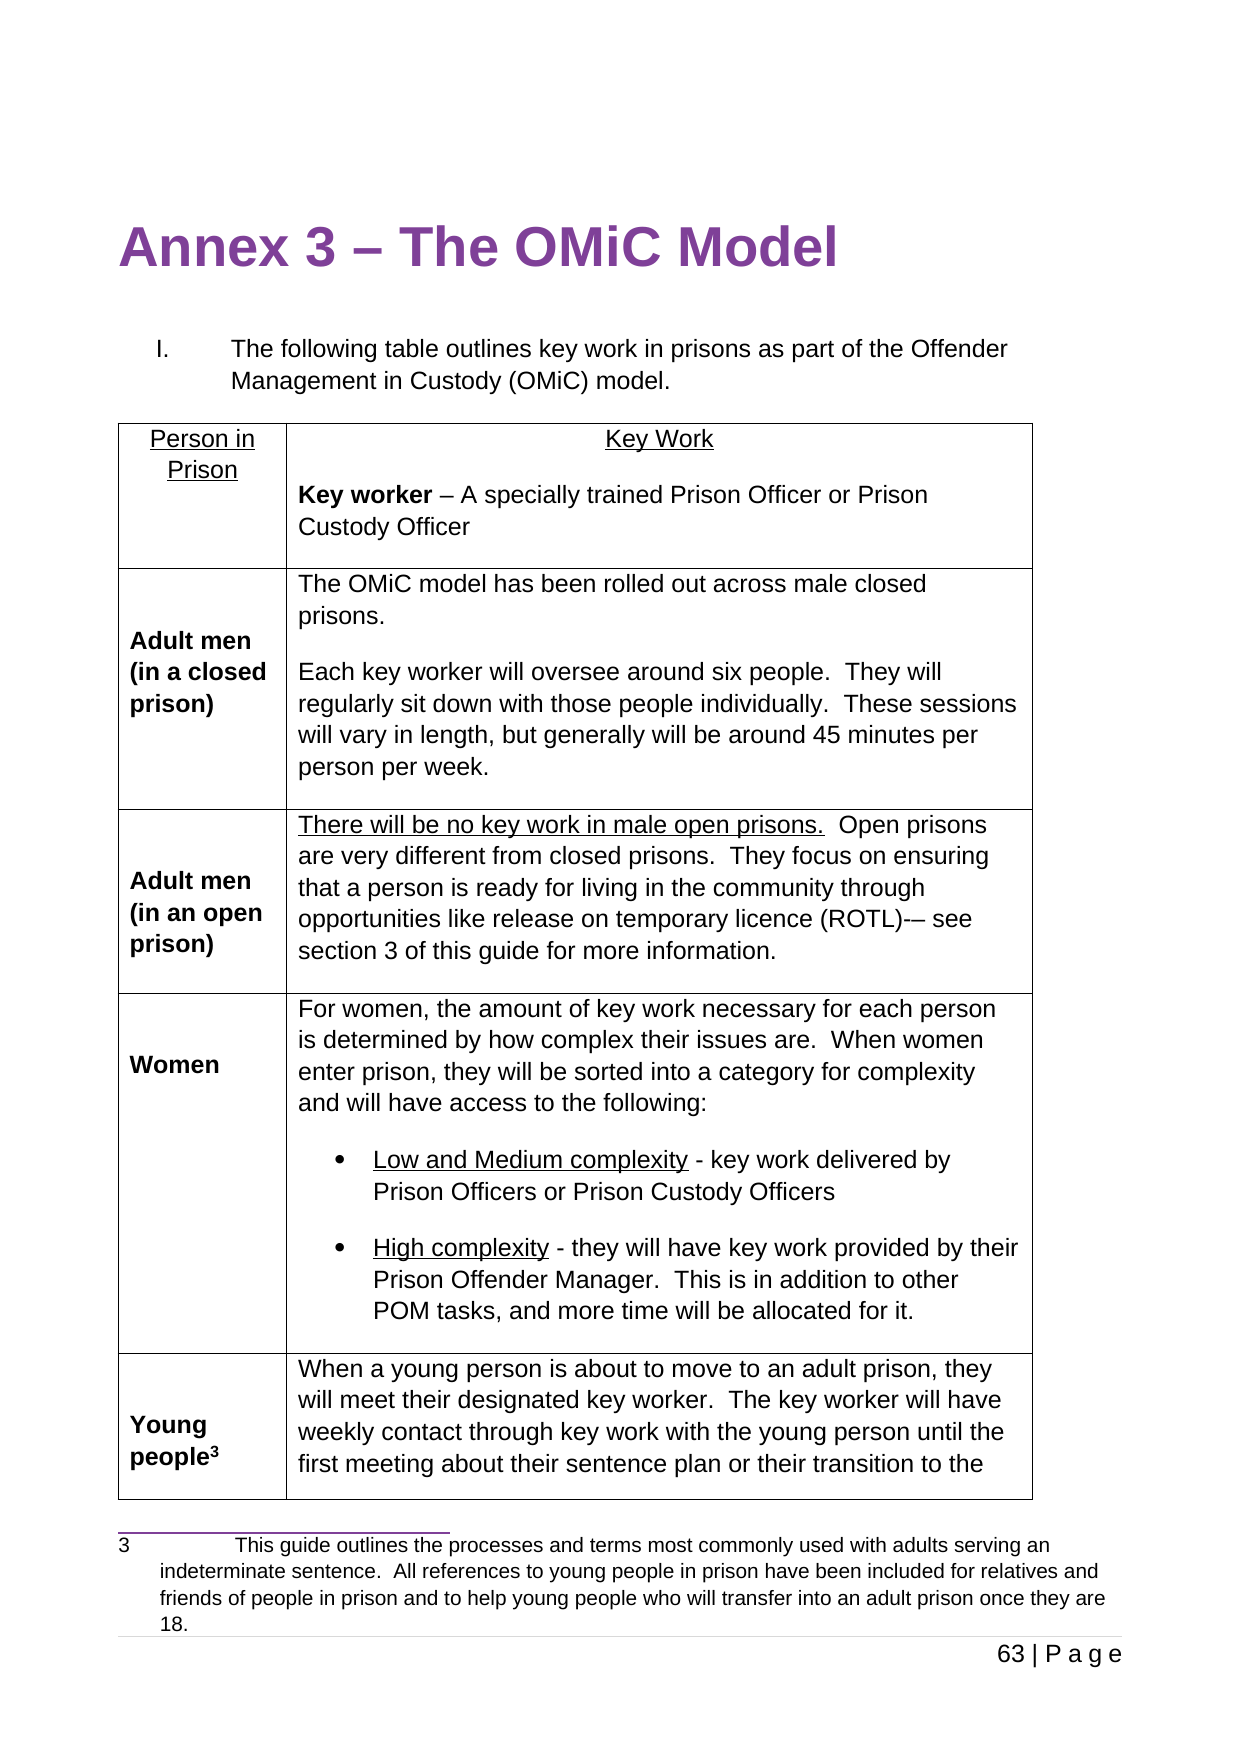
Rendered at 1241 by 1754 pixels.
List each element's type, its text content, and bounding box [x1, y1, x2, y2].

table_header Person in Prison [119, 424, 286, 568]
table_cell Adult men (in a closed prison) [119, 569, 286, 809]
table_cell Adult men (in an open prison) [119, 810, 286, 992]
subtitle Annex 3 – The OMiC Model [118, 213, 1122, 278]
table_cell There will be no key work in male open prisons. Open prisons are very different from closed prisons. They focus on ensuring that a person is ready for living in the community through opportunities like release on temporary licence (ROTL)-– see section 3 of this guide for more information. [287, 810, 1032, 992]
list The following table outlines key work in prisons as part of the Offender Management in Custody (OMiC) model. [156, 334, 1122, 395]
table_header Key Work Key worker – A specially trained Prison Officer or Prison Custody Officer [287, 424, 1032, 568]
table_cell Young people [119, 1354, 286, 1498]
table_cell For women, the amount of key work necessary for each person is determined by how complex their issues are. When women enter prison, they will be sorted into a category for complexity and will have access to the following: Low and Medium complexity - key work delivered by Prison Officers or Prison Custody Officers High complexity - they will have key work provided by their Prison Offender Manager. This is in addition to other POM tasks, and more time will be allocated for it. [287, 994, 1032, 1353]
table_cell When a young person is about to move to an adult prison, they will meet their designated key worker. The key worker will have weekly contact through key work with the young person until the first meeting about their sentence plan or their transition to the [287, 1354, 1032, 1498]
table_cell Women [119, 994, 286, 1353]
table_cell The OMiC model has been rolled out across male closed prisons. Each key worker will oversee around six people. They will regularly sit down with those people individually. These sessions will vary in length, but generally will be around 45 minutes per person per week. [287, 569, 1032, 809]
